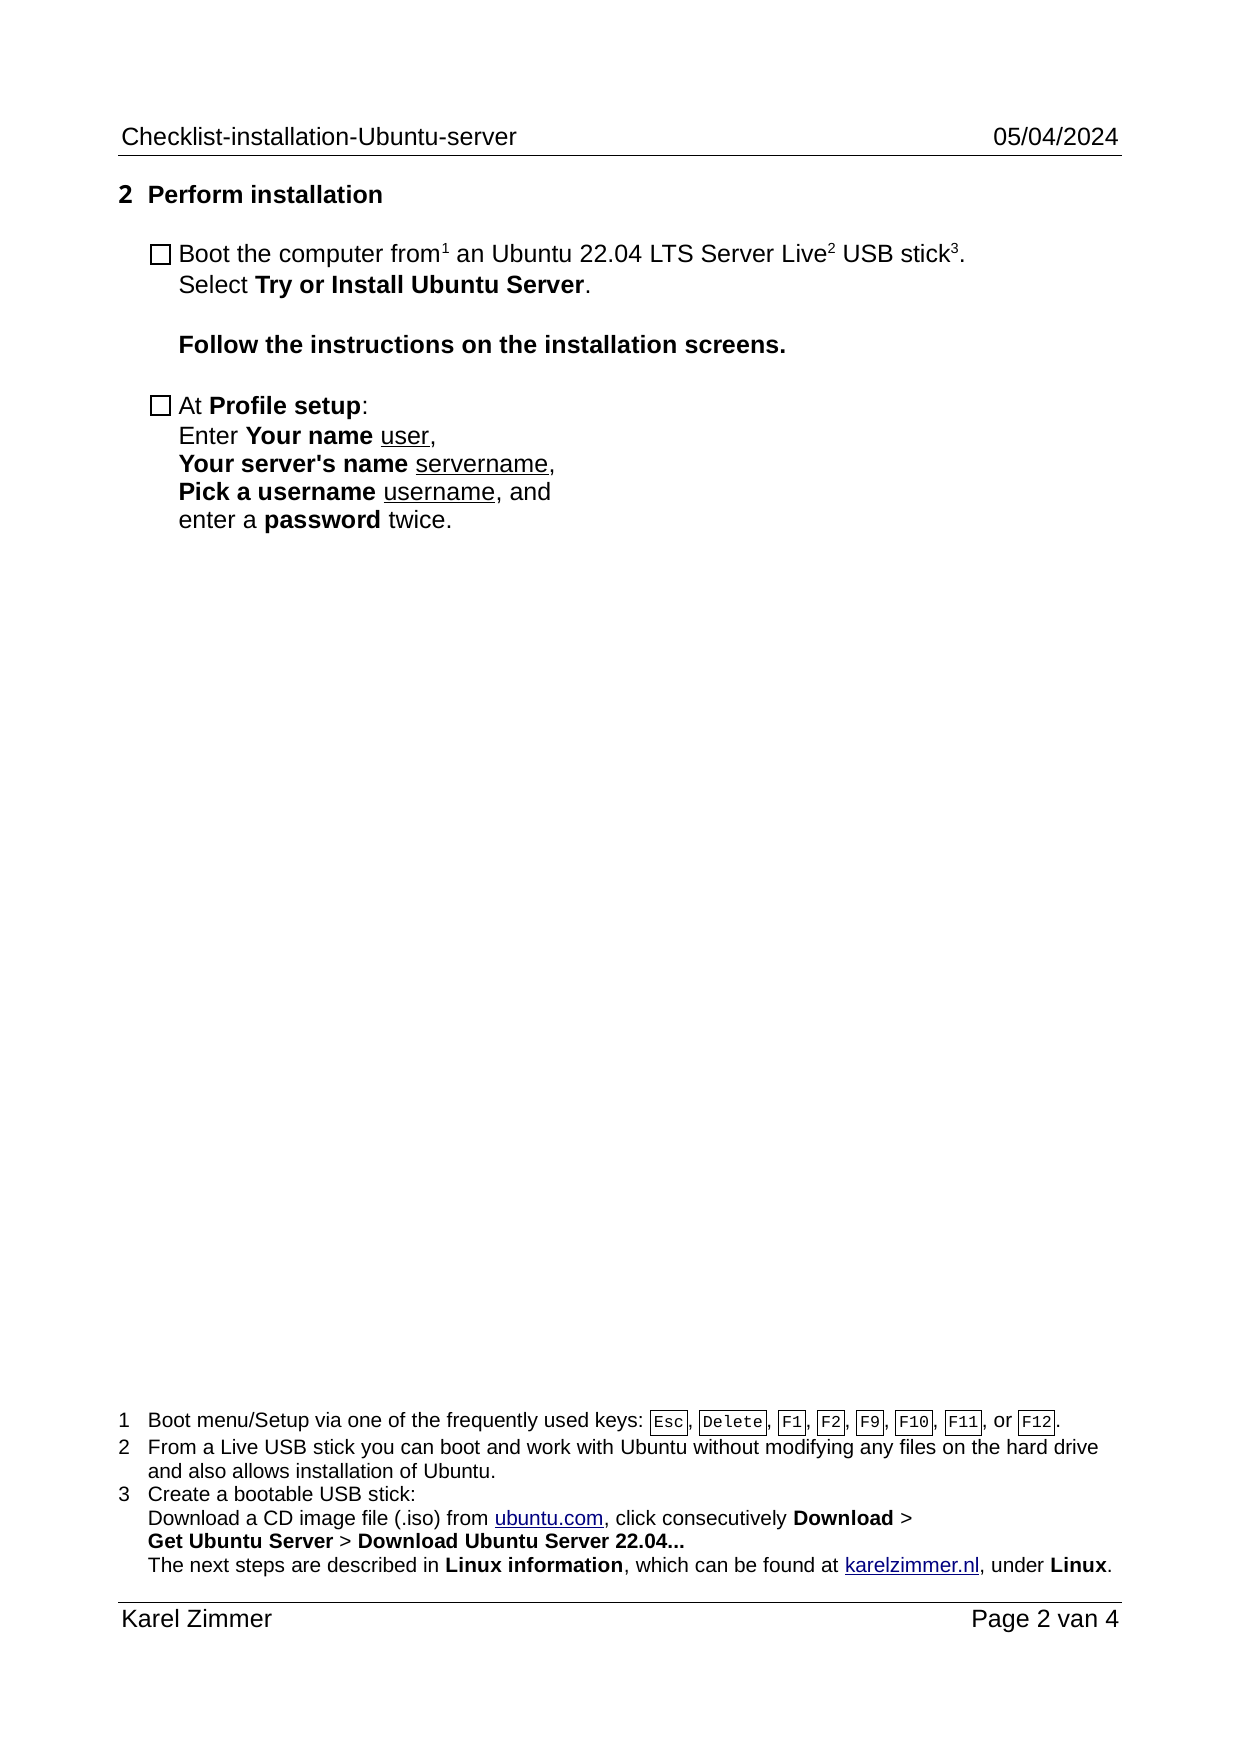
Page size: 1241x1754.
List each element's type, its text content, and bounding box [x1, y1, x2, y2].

table_header Boot the computer from an Ubuntu 22.04 LTS Server Live USB stick. [177, 239, 1122, 269]
table_cell [142, 300, 177, 330]
table_cell [142, 421, 177, 535]
table_cell [118, 391, 142, 421]
table_cell [142, 269, 177, 300]
table_cell Select Try or Install Ubuntu Server. [177, 269, 1122, 300]
table_cell Follow the instructions on the installation screens. [177, 330, 1122, 360]
table_cell [177, 360, 1122, 391]
table_cell [118, 300, 142, 330]
table_header [118, 239, 142, 269]
table_cell Enter Your name user, Your server's name servername, Pick a username username, and enter a password twice. [177, 421, 1122, 535]
table_cell [118, 360, 142, 391]
table_cell [177, 300, 1122, 330]
table_cell [118, 421, 142, 535]
table_cell [142, 330, 177, 360]
table_cell [142, 391, 177, 421]
table_cell At Profile setup: [177, 391, 1122, 421]
table_cell [118, 330, 142, 360]
table_header [142, 239, 177, 269]
table_cell [118, 269, 142, 300]
list Perform installation [118, 177, 1122, 211]
table_cell [142, 360, 177, 391]
